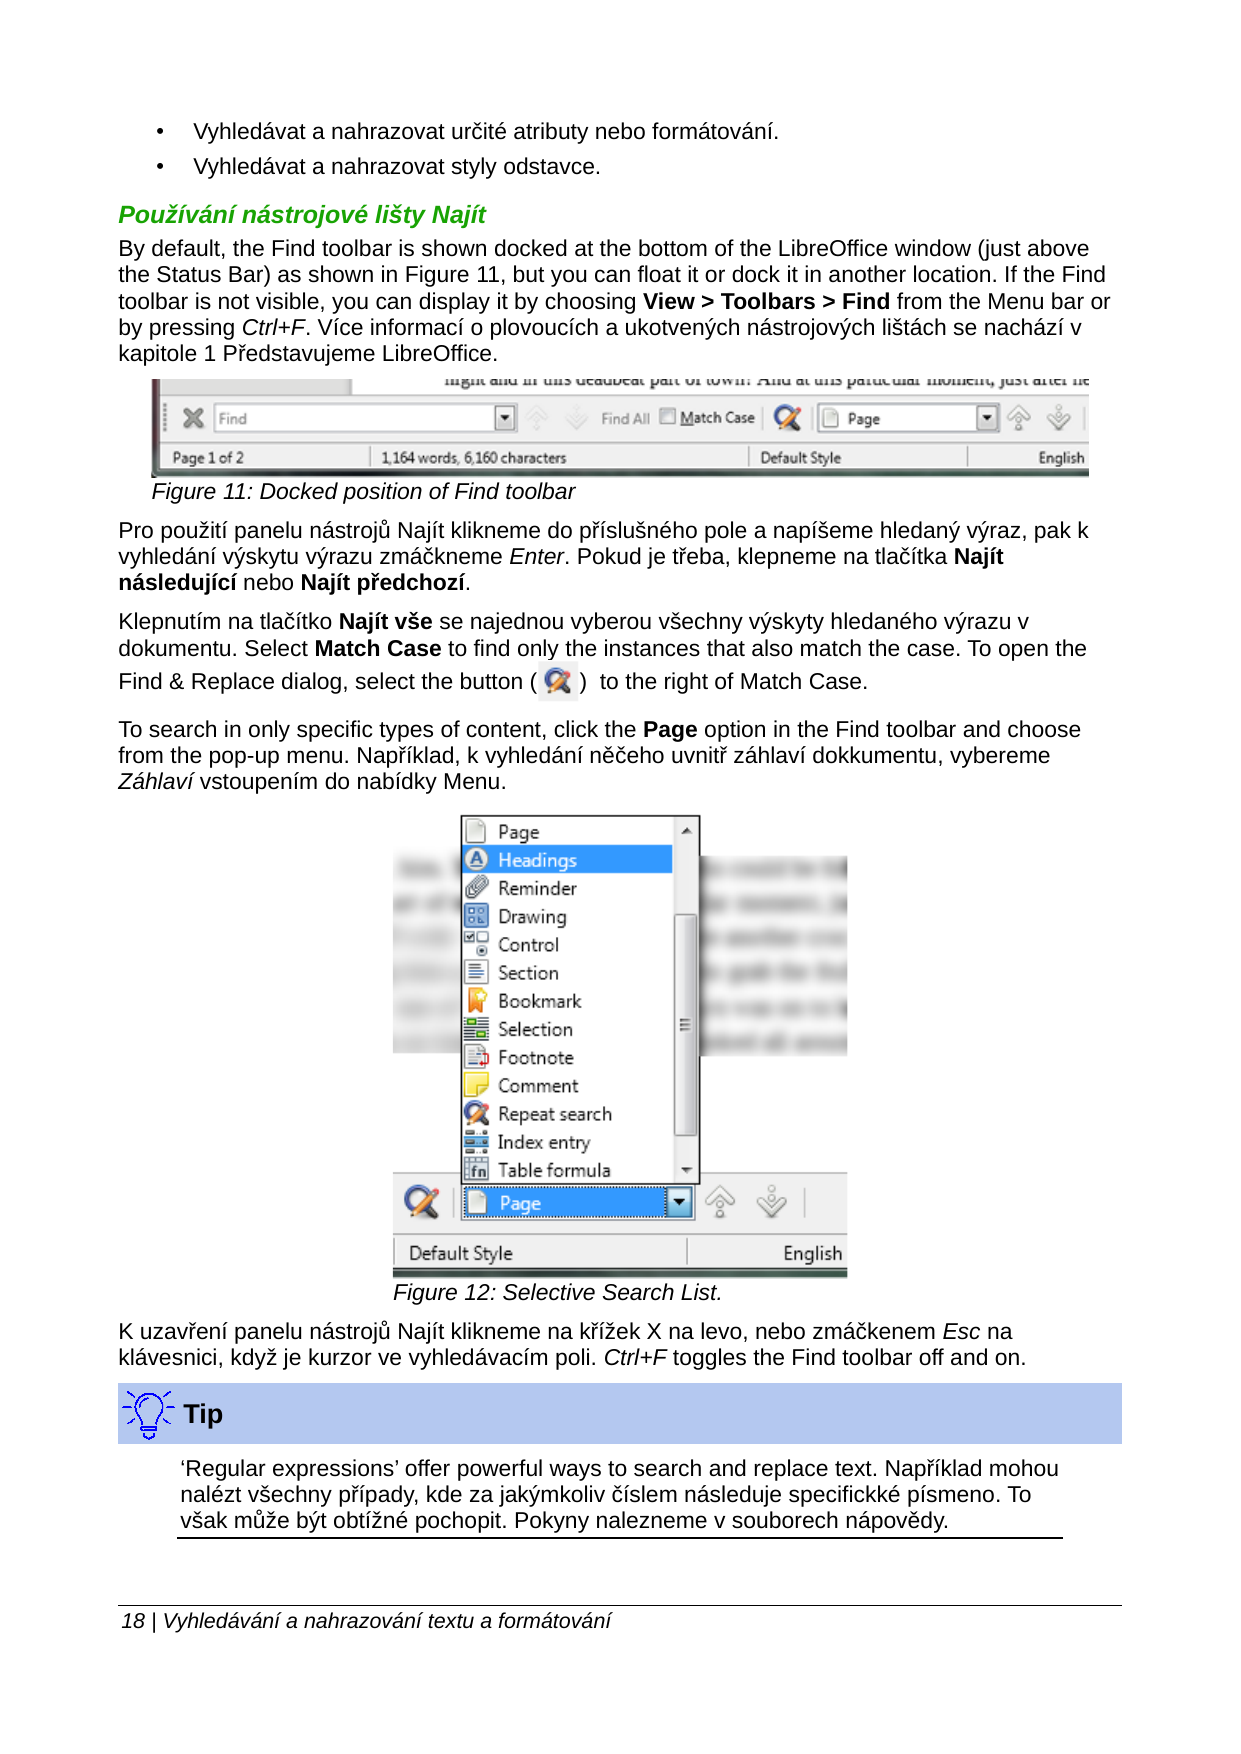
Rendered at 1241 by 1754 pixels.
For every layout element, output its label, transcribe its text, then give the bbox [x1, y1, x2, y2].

picture [119, 1383, 179, 1444]
text To search in only specific types of content, click the Page option in the Find toolbar and choose from the pop-up menu. Například, k vyhledání něčeho uvnitř záhlaví dokkumentu, vybereme Záhlaví vstoupením do nabídky Menu. [118, 716, 1122, 794]
text ‘Regular expressions’ offer powerful ways to search and replace text. Například mohou nalézt všechny případy, kde za jakýmkoliv číslem následuje specifickké písmeno. To však může být obtížné pochopit. Pokyny nalezneme v souborech nápovědy. [177, 1452, 1063, 1537]
text Figure 11: Docked position of Find toolbar [151, 478, 1089, 504]
picture [537, 660, 580, 703]
text Pro použití panelu nástrojů Najít klikneme do příslušného pole a napíšeme hledaný výraz, pak k vyhledání výskytu výrazu zmáčkneme Enter. Pokud je třeba, klepneme na tlačítka Najít následující nebo Najít předchozí. [118, 517, 1122, 596]
picture [151, 379, 1089, 478]
text Figure 12: Selective Search List. [393, 1279, 847, 1305]
picture [392, 807, 848, 1279]
list Vyhledávat a nahrazovat styly odstavce. [156, 153, 1122, 180]
text K uzavření panelu nástrojů Najít klikneme na křížek X na levo, nebo zmáčkenem Esc na klávesnici, když je kurzor ve vyhledávacím poli. Ctrl+F toggles the Find toolbar off and on. [118, 1318, 1122, 1370]
text By default, the Find toolbar is shown docked at the bottom of the LibreOffice window (just above the Status Bar) as shown in Figure 11, but you can float it or dock it in another location. If the Find toolbar is not visible, you can display it by choosing View > Toolbars > Find from the Menu bar or by pressing Ctrl+F. Více informací o plovoucích a ukotvených nástrojových lištách se nachází v kapitole 1 Představujeme LibreOffice. [118, 235, 1122, 367]
list Vyhledávat a nahrazovat určité atributy nebo formátování. [156, 118, 1122, 144]
subtitle Používání nástrojové lišty Najít [118, 200, 1122, 229]
text Klepnutím na tlačítko Najít vše se najednou vyberou všechny výskyty hledaného výrazu v dokumentu. Select Match Case to find only the instances that also match the case. To open the Find & Replace dialog, select the button () to the right of Match Case. [118, 608, 1122, 703]
subtitle Tip [179, 1383, 1122, 1444]
